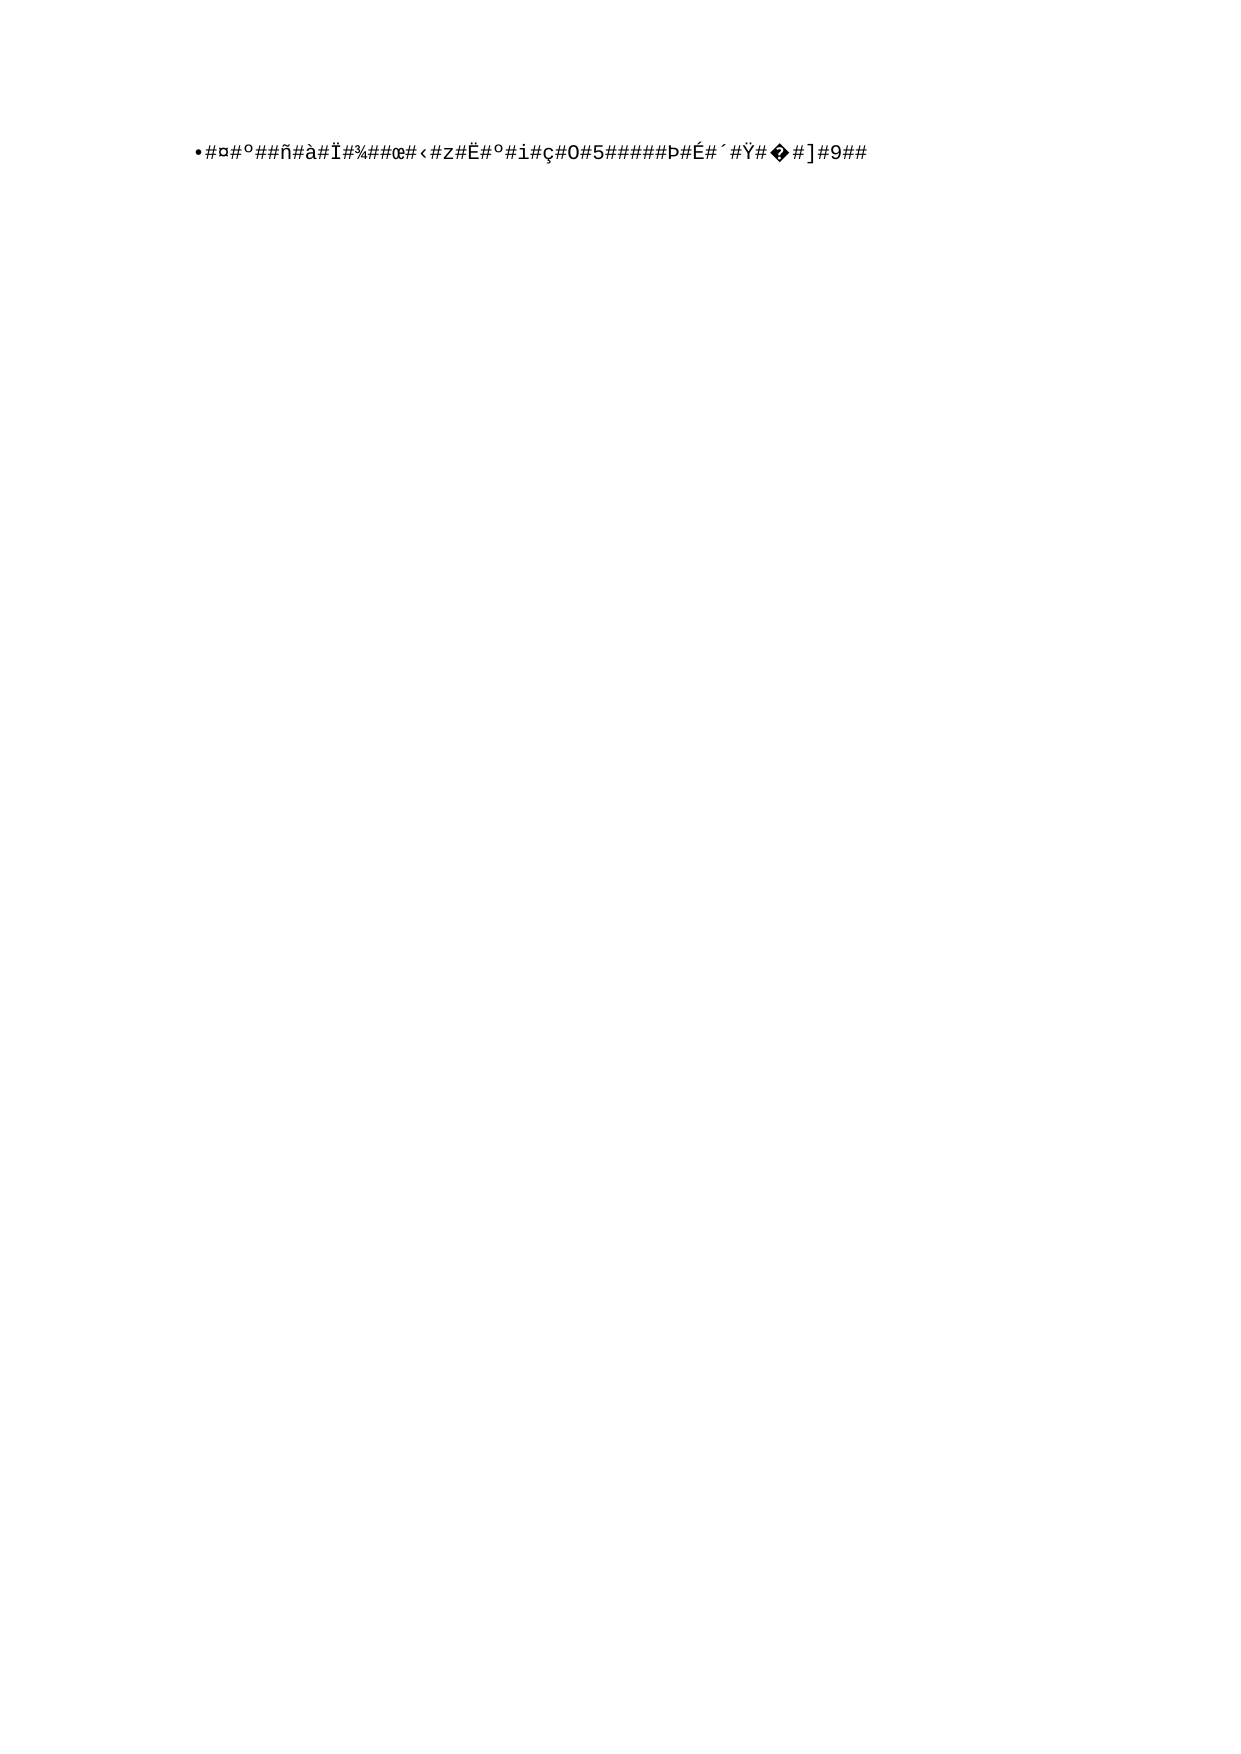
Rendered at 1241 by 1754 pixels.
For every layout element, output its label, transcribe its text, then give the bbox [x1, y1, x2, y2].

text •#¤#º##ñ#à#Ï#¾#­#œ#‹#z#Ë#º#i#ç#O#5#####Þ#É#´#Ÿ#�#]#9## [118, 118, 1122, 165]
